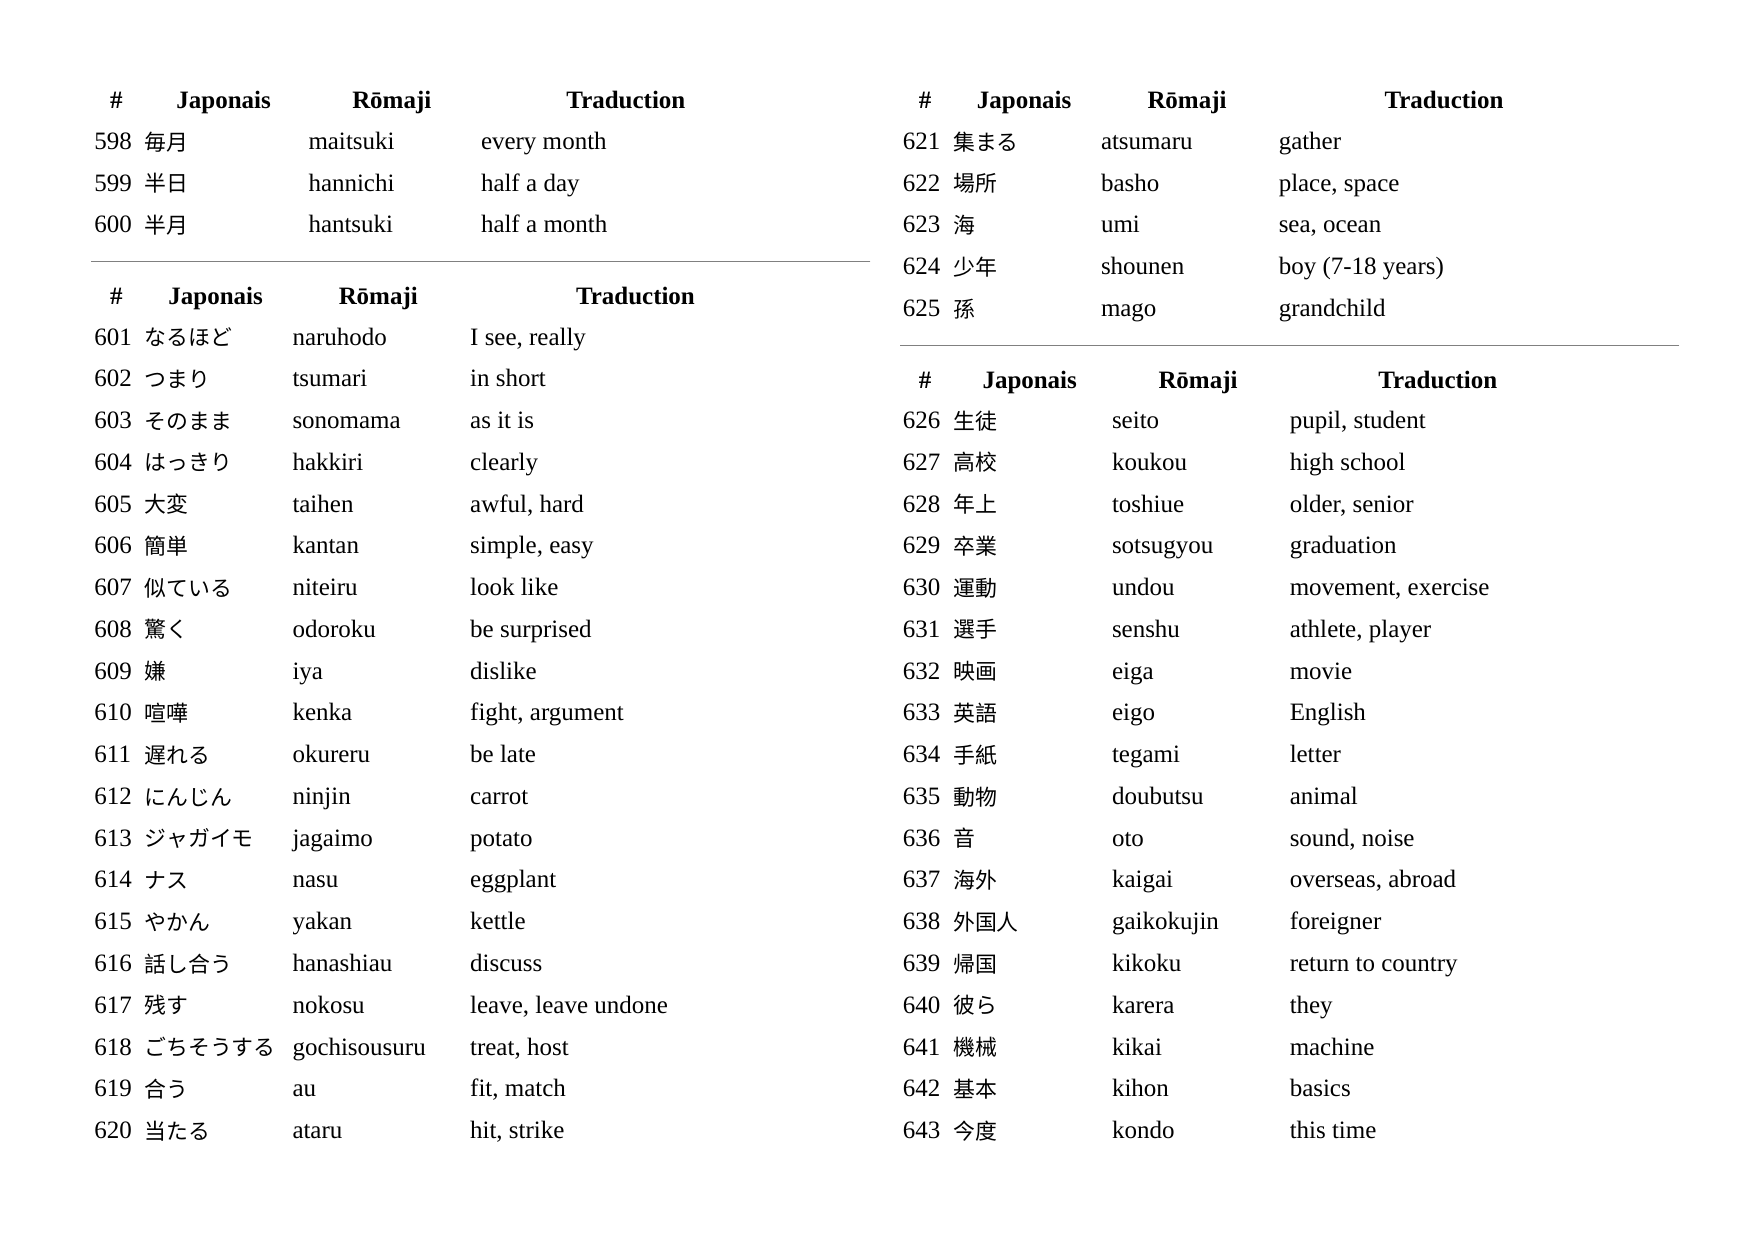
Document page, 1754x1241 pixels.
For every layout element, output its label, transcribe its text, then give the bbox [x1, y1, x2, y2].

table_cell 641 [900, 1027, 950, 1069]
table_cell eggplant [467, 860, 803, 902]
table_cell 599 [91, 163, 141, 205]
table_cell every month [478, 122, 773, 163]
table_cell discuss [467, 944, 803, 986]
table_cell gaikokujin [1109, 902, 1287, 944]
table_cell English [1287, 693, 1588, 735]
table_cell machine [1287, 1027, 1588, 1069]
table_cell karera [1109, 986, 1287, 1027]
table_cell 639 [900, 944, 950, 986]
table_cell 615 [91, 902, 141, 944]
table_cell 運動 [950, 568, 1109, 609]
table_cell seito [1109, 401, 1287, 442]
table_cell 629 [900, 526, 950, 568]
table_cell yakan [289, 902, 467, 944]
table_cell letter [1287, 735, 1588, 777]
table_cell 598 [91, 122, 141, 163]
table_cell tegami [1109, 735, 1287, 777]
table_cell 卒業 [950, 526, 1109, 568]
table_cell 半日 [141, 163, 305, 205]
table_cell hanashiau [289, 944, 467, 986]
table_cell 618 [91, 1027, 141, 1069]
table_cell jagaimo [289, 819, 467, 860]
table_cell つまり [141, 359, 289, 401]
table_cell 632 [900, 651, 950, 693]
table_cell 620 [91, 1111, 141, 1153]
table_cell overseas, abroad [1287, 860, 1588, 902]
table_header # [900, 362, 950, 401]
table_cell 年上 [950, 484, 1109, 526]
table_cell au [289, 1069, 467, 1111]
table_cell 602 [91, 359, 141, 401]
table_header Rōmaji [305, 83, 478, 122]
table_cell 毎月 [141, 122, 305, 163]
table_cell fight, argument [467, 693, 803, 735]
table_cell kantan [289, 526, 467, 568]
table_cell 601 [91, 317, 141, 359]
table_cell 生徒 [950, 401, 1109, 442]
table_cell 637 [900, 860, 950, 902]
table_cell basho [1098, 163, 1276, 205]
table_cell mago [1098, 289, 1276, 330]
table_cell 623 [900, 205, 950, 247]
table_cell 626 [900, 401, 950, 442]
table_cell 640 [900, 986, 950, 1027]
table_cell gochisousuru [289, 1027, 467, 1069]
table_cell 嫌 [141, 651, 289, 693]
table_cell odoroku [289, 610, 467, 651]
table_cell eigo [1109, 693, 1287, 735]
table_cell 638 [900, 902, 950, 944]
table_cell 605 [91, 484, 141, 526]
table_cell senshu [1109, 610, 1287, 651]
table_cell 642 [900, 1069, 950, 1111]
table_cell foreigner [1287, 902, 1588, 944]
table_cell やかん [141, 902, 289, 944]
table_cell 集まる [950, 122, 1098, 163]
table_cell look like [467, 568, 803, 609]
table_cell sonomama [289, 401, 467, 442]
table_cell 驚く [141, 610, 289, 651]
table_cell half a month [478, 205, 773, 247]
table_cell 627 [900, 443, 950, 484]
table_cell 帰国 [950, 944, 1109, 986]
table_cell ごちそうする [141, 1027, 289, 1069]
table_cell 喧嘩 [141, 693, 289, 735]
table_cell graduation [1287, 526, 1588, 568]
table_cell 636 [900, 819, 950, 860]
table_cell 今度 [950, 1111, 1109, 1153]
table_cell as it is [467, 401, 803, 442]
table_cell にんじん [141, 777, 289, 818]
table_cell toshiue [1109, 484, 1287, 526]
table_cell 635 [900, 777, 950, 818]
table_cell 619 [91, 1069, 141, 1111]
table_cell 643 [900, 1111, 950, 1153]
table_cell boy (7-18 years) [1276, 247, 1612, 289]
table_cell eiga [1109, 651, 1287, 693]
table_cell 606 [91, 526, 141, 568]
table_cell half a day [478, 163, 773, 205]
table_cell high school [1287, 443, 1588, 484]
table_cell awful, hard [467, 484, 803, 526]
table_cell 彼ら [950, 986, 1109, 1027]
table_cell potato [467, 819, 803, 860]
table_cell ataru [289, 1111, 467, 1153]
table_cell sound, noise [1287, 819, 1588, 860]
table_cell 613 [91, 819, 141, 860]
table_cell 609 [91, 651, 141, 693]
table_cell leave, leave undone [467, 986, 803, 1027]
table_cell oto [1109, 819, 1287, 860]
table_cell 607 [91, 568, 141, 609]
table_cell 孫 [950, 289, 1098, 330]
table_cell niteiru [289, 568, 467, 609]
table_cell kikai [1109, 1027, 1287, 1069]
table_cell 634 [900, 735, 950, 777]
table_cell 610 [91, 693, 141, 735]
table_cell 英語 [950, 693, 1109, 735]
table_cell kenka [289, 693, 467, 735]
table_cell I see, really [467, 317, 803, 359]
table_cell 海外 [950, 860, 1109, 902]
table_cell kettle [467, 902, 803, 944]
table_cell 622 [900, 163, 950, 205]
table_cell gather [1276, 122, 1612, 163]
table_cell 半月 [141, 205, 305, 247]
table_cell 選手 [950, 610, 1109, 651]
table_cell taihen [289, 484, 467, 526]
table_cell 608 [91, 610, 141, 651]
table_cell 映画 [950, 651, 1109, 693]
table_cell 633 [900, 693, 950, 735]
table_cell 617 [91, 986, 141, 1027]
table_cell 遅れる [141, 735, 289, 777]
table_cell 場所 [950, 163, 1098, 205]
table_cell koukou [1109, 443, 1287, 484]
table_cell tsumari [289, 359, 467, 401]
table_cell ninjin [289, 777, 467, 818]
table_cell 630 [900, 568, 950, 609]
table_header Rōmaji [1098, 83, 1276, 122]
table_header Japonais [141, 83, 305, 122]
table_header # [91, 83, 141, 122]
table_cell 少年 [950, 247, 1098, 289]
table_cell 大変 [141, 484, 289, 526]
table_cell pupil, student [1287, 401, 1588, 442]
table_cell 機械 [950, 1027, 1109, 1069]
table_cell 625 [900, 289, 950, 330]
table_cell kihon [1109, 1069, 1287, 1111]
table_cell 合う [141, 1069, 289, 1111]
table_cell grandchild [1276, 289, 1612, 330]
table_cell 611 [91, 735, 141, 777]
table_cell basics [1287, 1069, 1588, 1111]
table_cell treat, host [467, 1027, 803, 1069]
table_cell be surprised [467, 610, 803, 651]
table_cell 外国人 [950, 902, 1109, 944]
table_cell athlete, player [1287, 610, 1588, 651]
table_cell atsumaru [1098, 122, 1276, 163]
table_cell place, space [1276, 163, 1612, 205]
table_cell 動物 [950, 777, 1109, 818]
table_cell kaigai [1109, 860, 1287, 902]
table_cell hakkiri [289, 443, 467, 484]
table_cell okureru [289, 735, 467, 777]
table_cell sotsugyou [1109, 526, 1287, 568]
table_cell nasu [289, 860, 467, 902]
table_cell iya [289, 651, 467, 693]
table_cell hantsuki [305, 205, 478, 247]
table_cell animal [1287, 777, 1588, 818]
table_cell carrot [467, 777, 803, 818]
table_cell be late [467, 735, 803, 777]
table_cell 話し合う [141, 944, 289, 986]
table_cell 616 [91, 944, 141, 986]
table_cell 603 [91, 401, 141, 442]
table_cell そのまま [141, 401, 289, 442]
table_cell they [1287, 986, 1588, 1027]
table_cell in short [467, 359, 803, 401]
table_cell undou [1109, 568, 1287, 609]
table_header Japonais [141, 278, 289, 317]
table_cell ジャガイモ [141, 819, 289, 860]
table_cell movement, exercise [1287, 568, 1588, 609]
table_cell nokosu [289, 986, 467, 1027]
table_cell 624 [900, 247, 950, 289]
table_cell hit, strike [467, 1111, 803, 1153]
table_cell clearly [467, 443, 803, 484]
table_cell this time [1287, 1111, 1588, 1153]
table_cell return to country [1287, 944, 1588, 986]
table_cell なるほど [141, 317, 289, 359]
table_cell simple, easy [467, 526, 803, 568]
table_cell 基本 [950, 1069, 1109, 1111]
table_header Japonais [950, 83, 1098, 122]
table_cell 手紙 [950, 735, 1109, 777]
table_cell 621 [900, 122, 950, 163]
table_cell maitsuki [305, 122, 478, 163]
table_cell kondo [1109, 1111, 1287, 1153]
table_cell 海 [950, 205, 1098, 247]
table_cell older, senior [1287, 484, 1588, 526]
table_cell shounen [1098, 247, 1276, 289]
table_cell fit, match [467, 1069, 803, 1111]
table_cell doubutsu [1109, 777, 1287, 818]
table_cell 631 [900, 610, 950, 651]
table_header # [91, 278, 141, 317]
table_cell ナス [141, 860, 289, 902]
table_header Traduction [1276, 83, 1612, 122]
table_cell movie [1287, 651, 1588, 693]
table_cell 似ている [141, 568, 289, 609]
table_header Traduction [478, 83, 773, 122]
table_header Japonais [950, 362, 1109, 401]
table_cell hannichi [305, 163, 478, 205]
table_header Traduction [467, 278, 803, 317]
table_cell はっきり [141, 443, 289, 484]
table_cell 簡単 [141, 526, 289, 568]
table_header Rōmaji [1109, 362, 1287, 401]
table_cell 628 [900, 484, 950, 526]
table_cell naruhodo [289, 317, 467, 359]
table_cell 音 [950, 819, 1109, 860]
table_cell 当たる [141, 1111, 289, 1153]
table_cell 高校 [950, 443, 1109, 484]
table_cell 604 [91, 443, 141, 484]
table_cell umi [1098, 205, 1276, 247]
table_cell dislike [467, 651, 803, 693]
table_cell sea, ocean [1276, 205, 1612, 247]
table_cell 612 [91, 777, 141, 818]
table_cell 614 [91, 860, 141, 902]
table_header Rōmaji [289, 278, 467, 317]
table_header # [900, 83, 950, 122]
table_cell 残す [141, 986, 289, 1027]
table_cell kikoku [1109, 944, 1287, 986]
table_cell 600 [91, 205, 141, 247]
table_header Traduction [1287, 362, 1588, 401]
